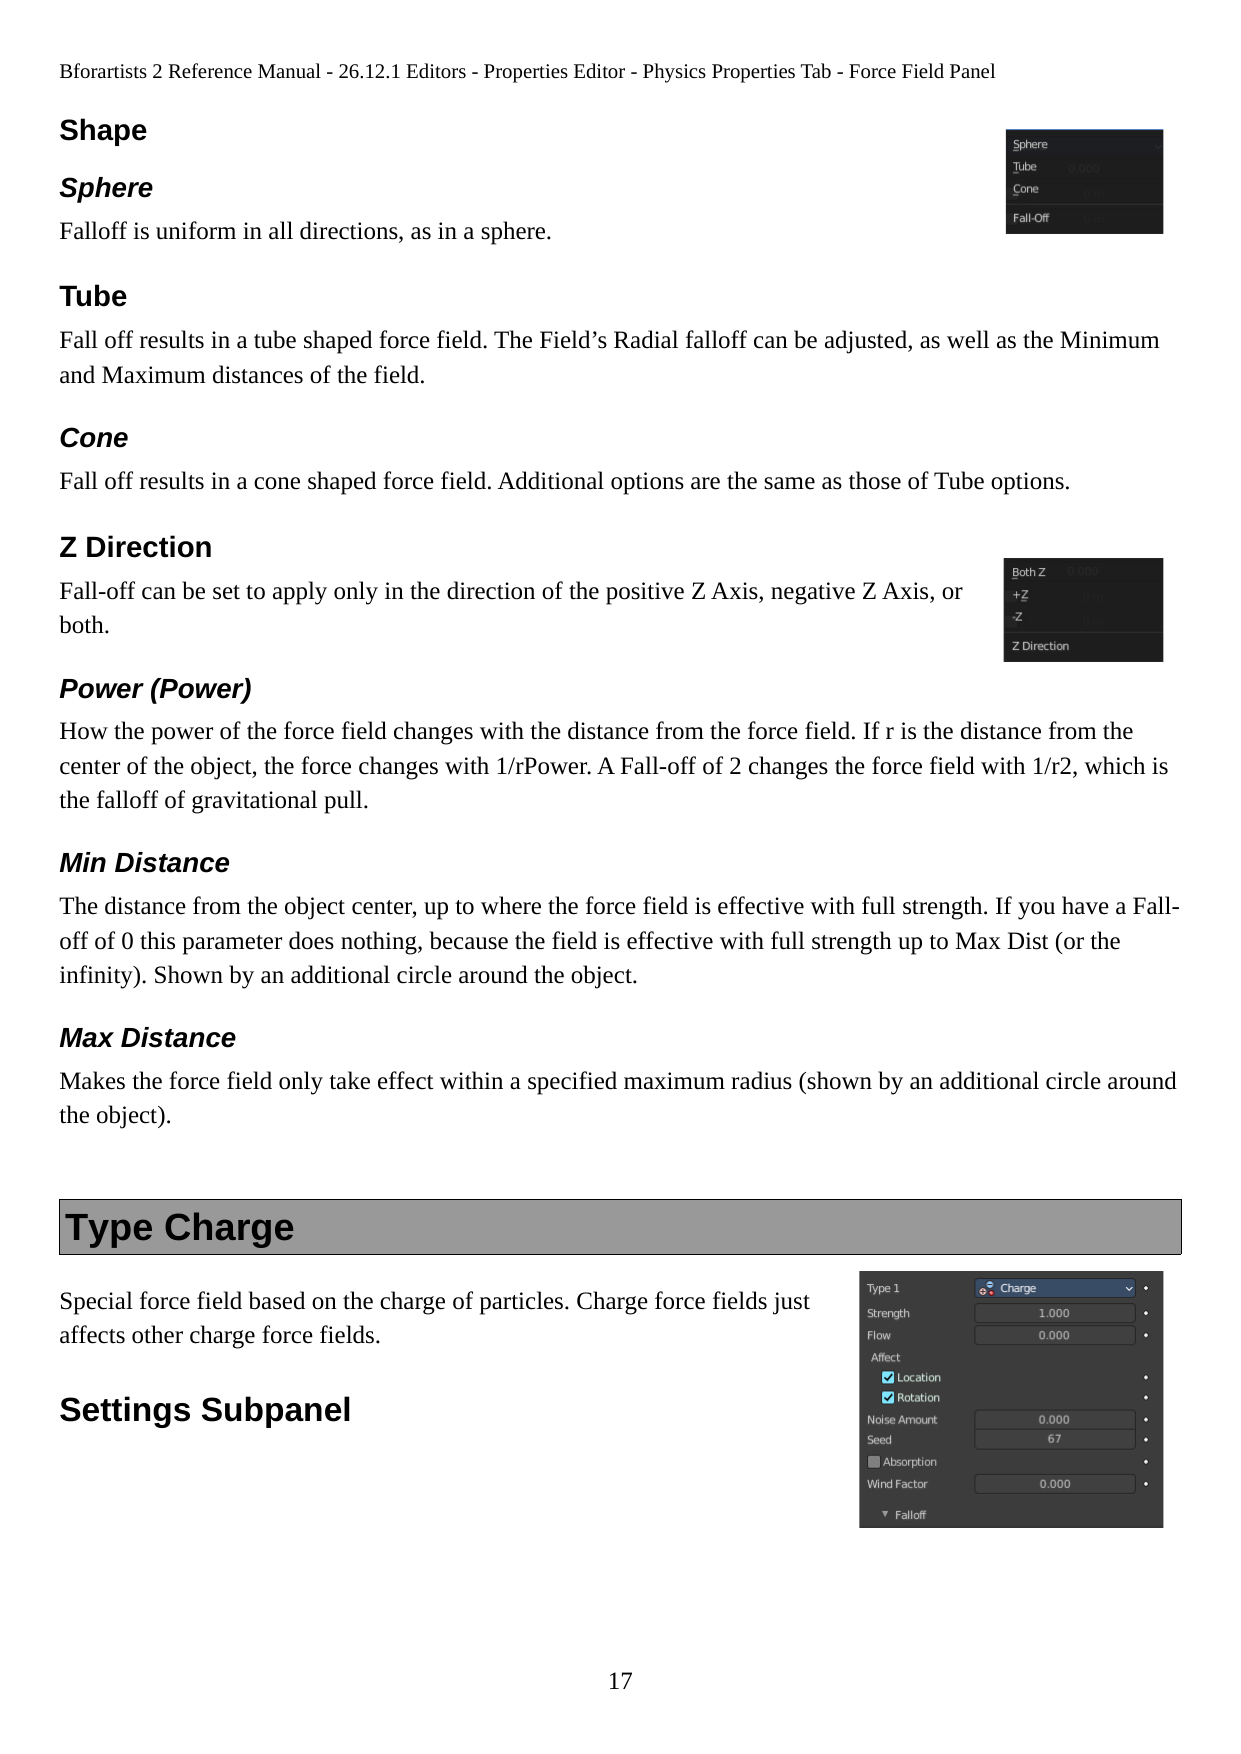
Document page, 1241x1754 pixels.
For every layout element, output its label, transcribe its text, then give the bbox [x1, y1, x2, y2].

text Makes the force field only take effect within a specified maximum radius (shown by an additional circle around the object). [59, 1066, 1181, 1129]
text Falloff is uniform in all directions, as in a sphere. [59, 216, 1181, 244]
text How the power of the force field changes with the distance from the force field. If r is the distance from the center of the object, the force changes with 1/rPower. A Fall-off of 2 changes the force field with 1/r2, which is the falloff of gravitational pull. [59, 716, 1181, 814]
picture [1003, 558, 1164, 662]
table_header Type Charge [60, 1200, 1181, 1254]
picture [1005, 129, 1164, 234]
text Fall-off can be set to apply only in the direction of the positive Z Axis, negative Z Axis, or both. [59, 576, 1003, 639]
picture [859, 1271, 1164, 1528]
subtitle Cone [59, 422, 1181, 453]
subtitle Sphere [59, 171, 1005, 203]
text Special force field based on the charge of particles. Charge force fields just affects other charge force fields. [59, 1286, 859, 1349]
subtitle Z Direction [59, 530, 1181, 563]
subtitle Shape [59, 113, 1181, 146]
subtitle Power (Power) [59, 672, 1181, 704]
subtitle Settings Subpanel [59, 1390, 859, 1429]
subtitle [1164, 1390, 1181, 1429]
subtitle Max Distance [59, 1022, 1181, 1054]
text Fall off results in a tube shaped force field. The Field’s Radial falloff can be adjusted, as well as the Minimum and Maximum distances of the field. [59, 326, 1181, 389]
subtitle Min Distance [59, 847, 1181, 879]
text Fall off results in a cone shaped force field. Additional options are the same as those of Tube options. [59, 466, 1181, 495]
text The distance from the object center, up to where the force field is effective with full strength. If you have a Fall-off of 0 this parameter does nothing, because the field is effective with full strength up to Max Dist (or the infinity). Shown by an additional circle around the object. [59, 891, 1181, 989]
subtitle Tube [59, 279, 1181, 313]
subtitle [1164, 171, 1181, 203]
